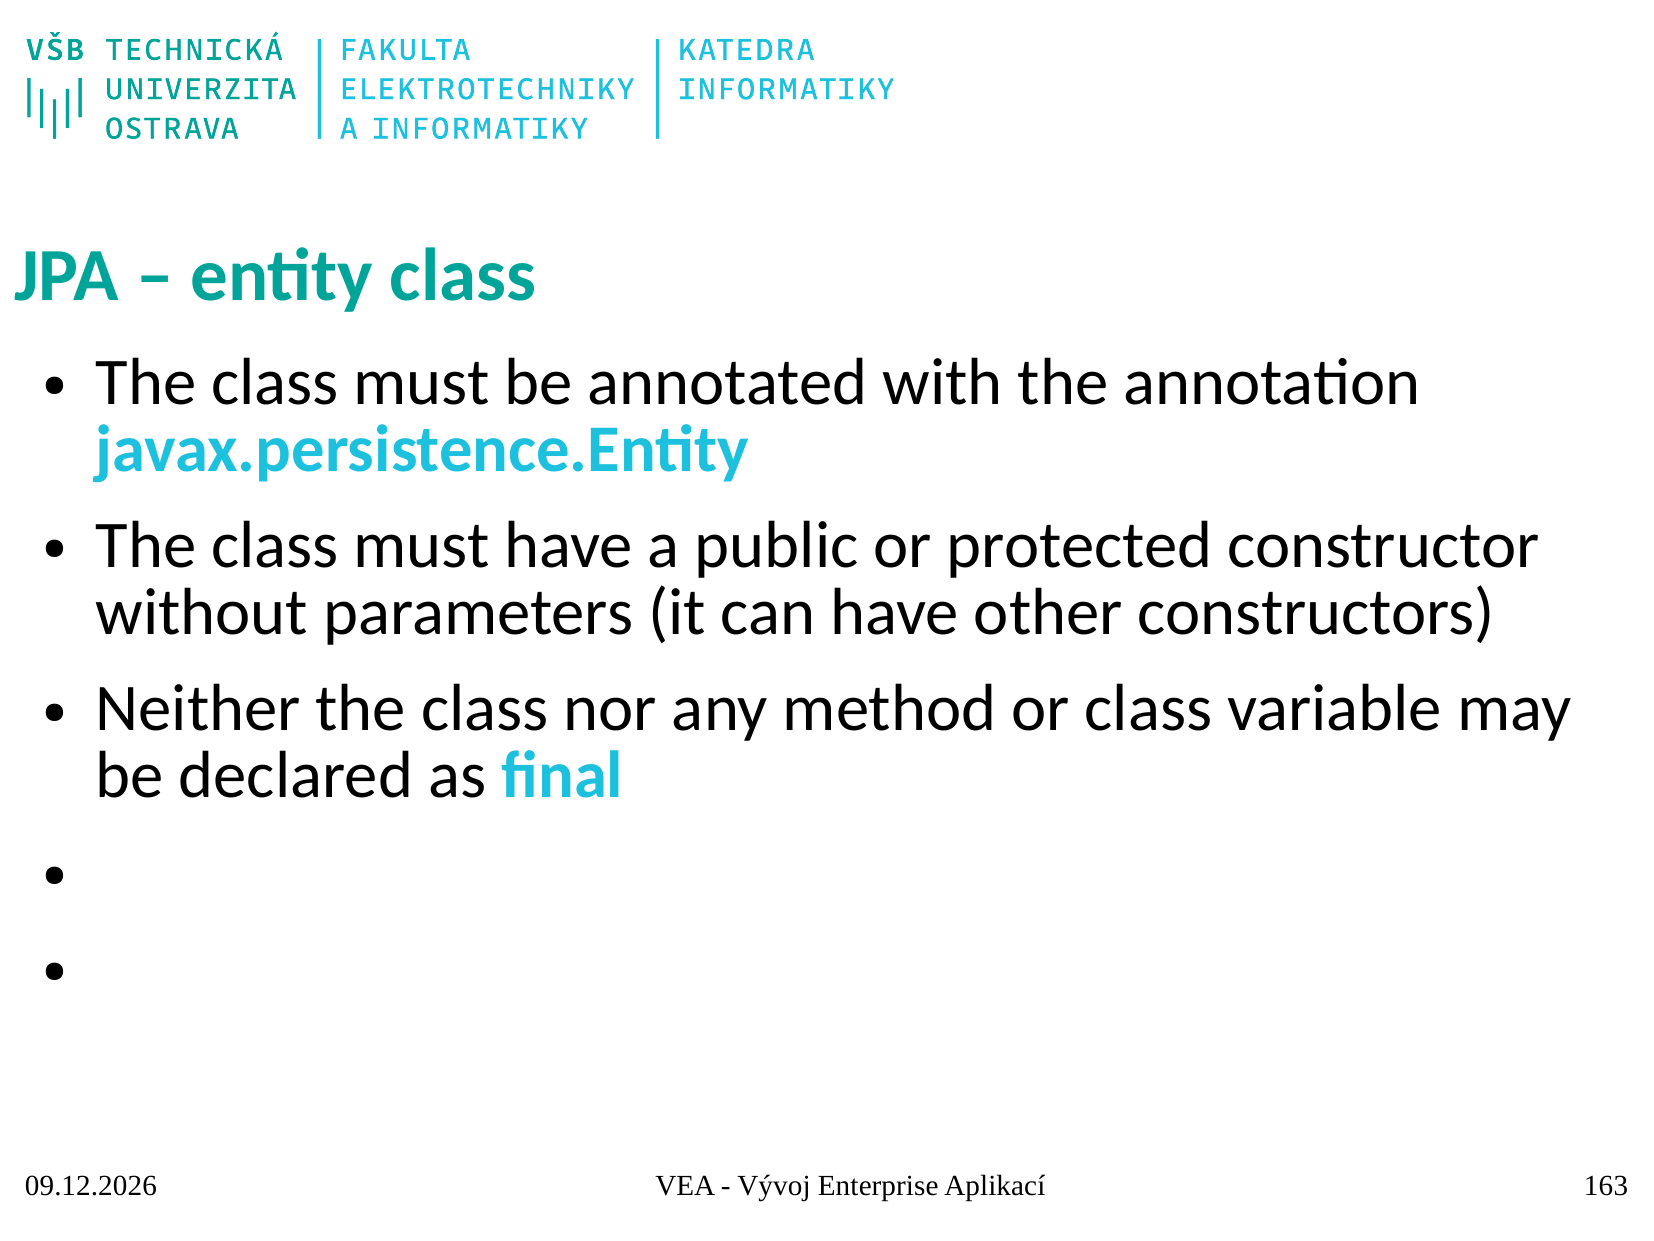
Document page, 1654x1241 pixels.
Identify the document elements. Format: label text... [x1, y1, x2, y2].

picture [26, 31, 894, 139]
title JPA – entity class [14, 165, 1619, 319]
list The class must be annotated with the annotation javax.persistence.Entity The class must have a public or protected constructor without parameters (it can have other constructors) Neither the class nor any method or class variable may be declared as final [24, 354, 1629, 1146]
